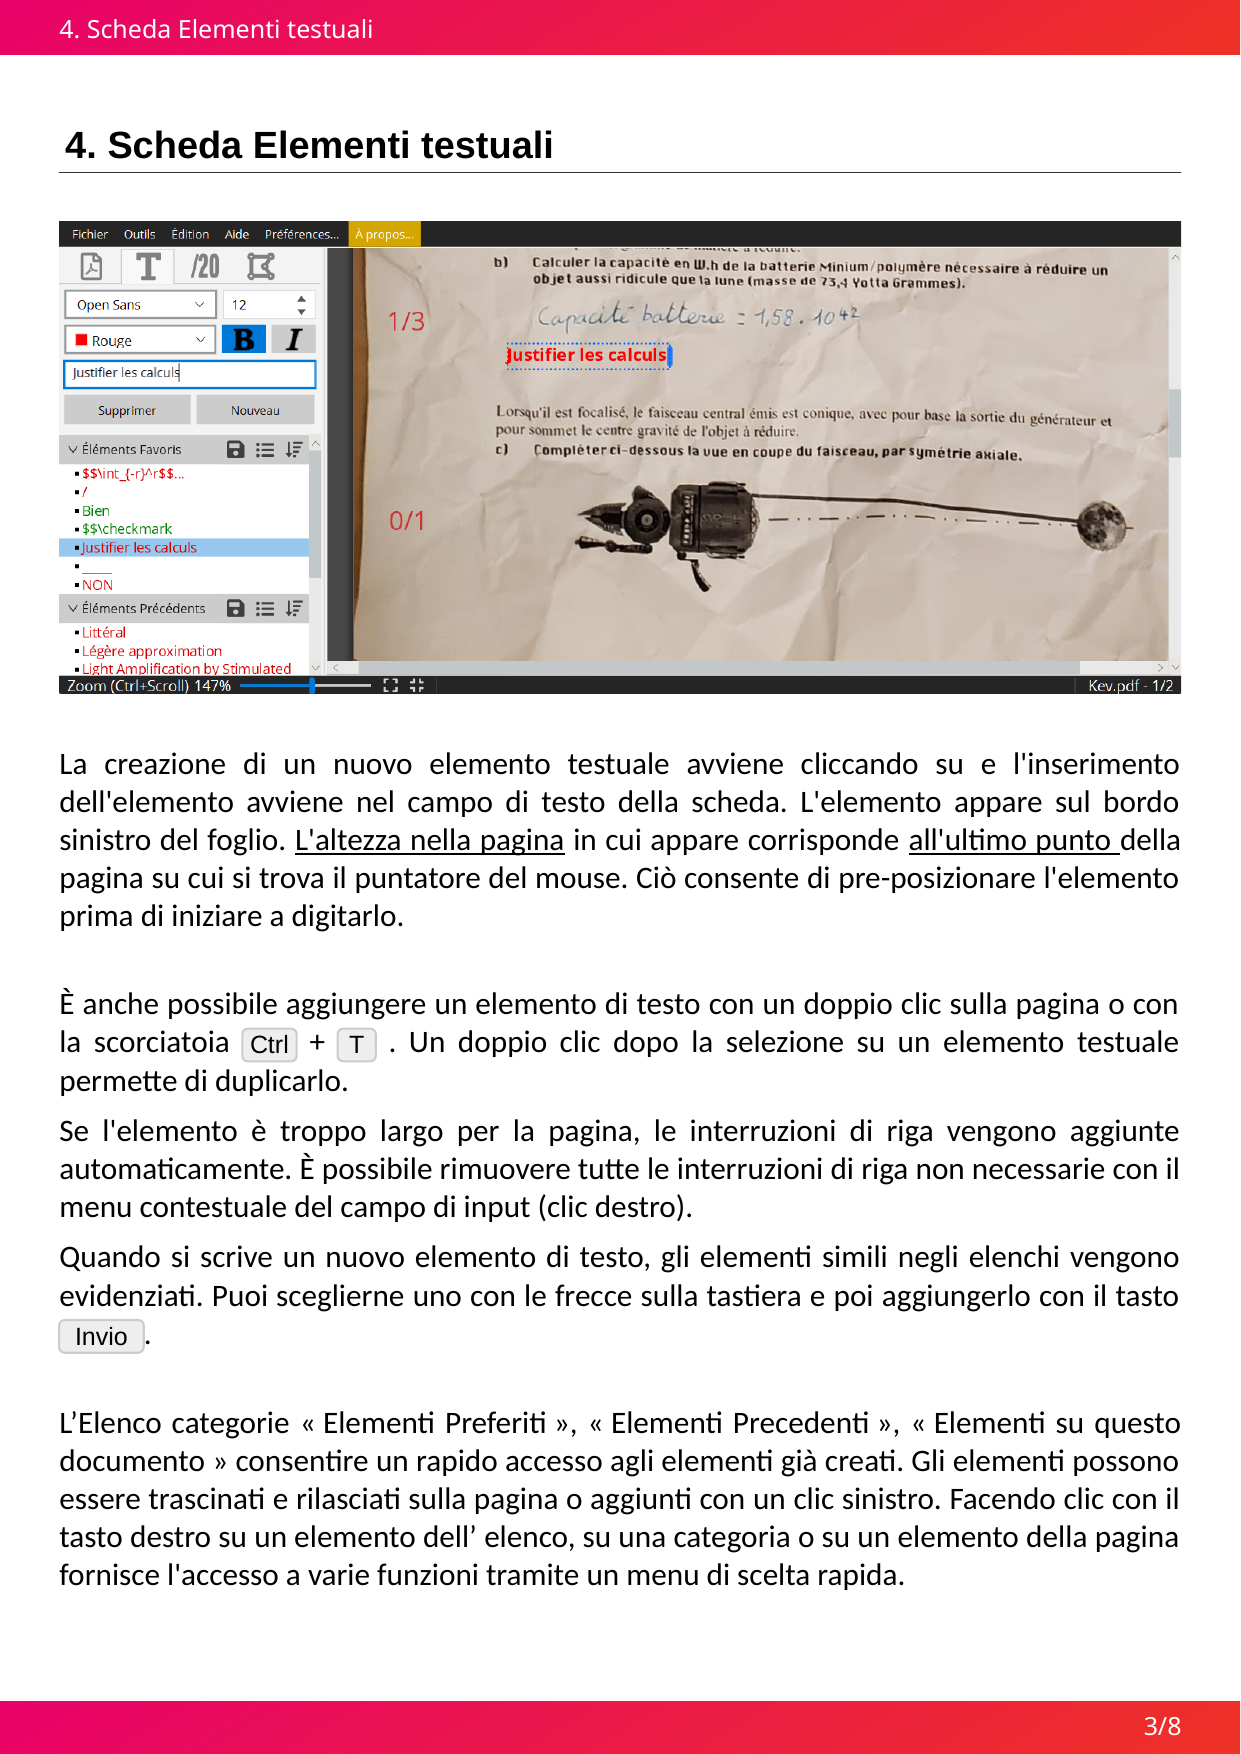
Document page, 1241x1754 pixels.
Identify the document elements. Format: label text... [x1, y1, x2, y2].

text L’Elenco categorie « Elementi Preferiti », « Elementi Precedenti », « Elementi su questo documento » consentire un rapido accesso agli elementi già creati. Gli elementi possono essere trascinati e rilasciati sulla pagina o aggiunti con un clic sinistro. Facendo clic con il tasto destro su un elemento dell’ elenco, su una categoria o su un elemento della pagina fornisce l'accesso a varie funzioni tramite un menu di scelta rapida. [59, 1403, 1181, 1593]
subtitle Scheda Elementi testuali [59, 117, 1181, 172]
picture [59, 221, 1182, 694]
text La creazione di un nuovo elemento testuale avviene cliccando su e l'inserimento dell'elemento avviene nel campo di testo della scheda. L'elemento appare sul bordo sinistro del foglio. L'altezza nella pagina in cui appare corrisponde all'ultimo punto della pagina su cui si trova il puntatore del mouse. Ciò consente di pre-posizionare l'elemento prima di iniziare a digitarlo. [59, 744, 1181, 934]
text È anche possibile aggiungere un elemento di testo con un doppio clic sulla pagina o con la scorciatoia + . Un doppio clic dopo la selezione su un elemento testuale permette di duplicarlo. [59, 984, 1181, 1099]
text Se l'elemento è troppo largo per la pagina, le interruzioni di riga vengono aggiunte automaticamente. È possibile rimuovere tutte le interruzioni di riga non necessarie con il menu contestuale del campo di input (clic destro). [59, 1111, 1181, 1226]
text Quando si scrive un nuovo elemento di testo, gli elementi simili negli elenchi vengono evidenziati. Puoi sceglierne uno con le frecce sulla tastiera e poi aggiungerlo con il tasto . [59, 1238, 1181, 1353]
